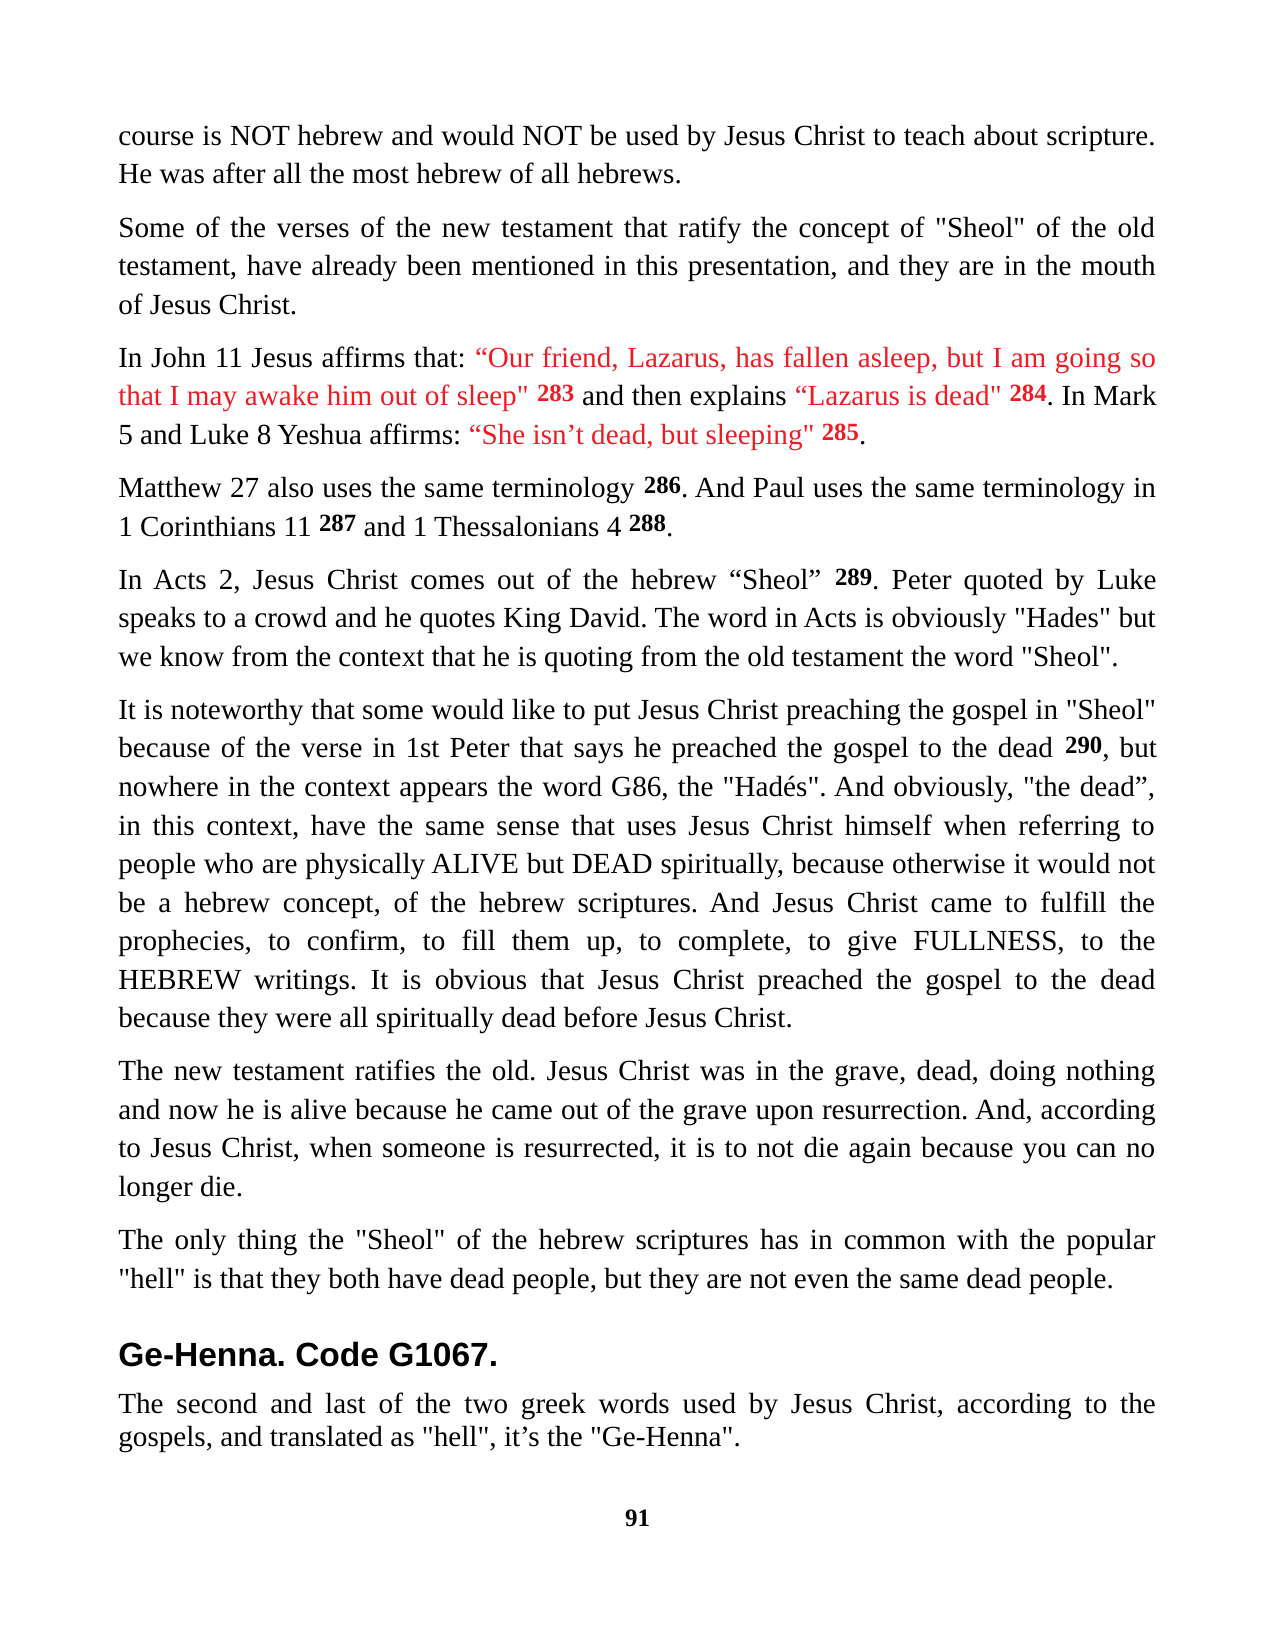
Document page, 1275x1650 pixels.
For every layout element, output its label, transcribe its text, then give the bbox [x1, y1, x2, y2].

text The new testament ratifies the old. Jesus Christ was in the grave, dead, doing nothing and now he is alive because he came out of the grave upon resurrection. And, according to Jesus Christ, when someone is resurrected, it is to not die again because you can no longer die. [118, 1053, 1157, 1203]
text The only thing the "Sheol" of the hebrew scriptures has in common with the popular "hell" is that they both have dead people, but they are not even the same dead people. [118, 1222, 1157, 1294]
text Matthew 27 also uses the same terminology . And Paul uses the same terminology in 1 Corinthians 11 and 1 Thessalonians 4 . [118, 470, 1157, 542]
text It is noteworthy that some would like to put Jesus Christ preaching the gospel in "Sheol" because of the verse in 1st Peter that says he preached the gospel to the dead , but nowhere in the context appears the word G86, the "Hadés". And obviously, "the dead”, in this context, have the same sense that uses Jesus Christ himself when referring to people who are physically ALIVE but DEAD spiritually, because otherwise it would not be a hebrew concept, of the hebrew scriptures. And Jesus Christ came to fulfill the prophecies, to confirm, to fill them up, to complete, to give FULLNESS, to the HEBREW writings. It is obvious that Jesus Christ preached the gospel to the dead because they were all spiritually dead before Jesus Christ. [118, 692, 1157, 1034]
text In Acts 2, Jesus Christ comes out of the hebrew “Sheol” . Peter quoted by Luke speaks to a crowd and he quotes King David. The word in Acts is obviously "Hades" but we know from the context that he is quoting from the old testament the word "Sheol". [118, 562, 1157, 672]
subtitle Ge-Henna. Code G1067. [118, 1335, 1157, 1373]
text In John 11 Jesus affirms that: “Our friend, Lazarus, has fallen asleep, but I am going so that I may awake him out of sleep" and then explains “Lazarus is dead" . In Mark 5 and Luke 8 Yeshua affirms: “She isn’t dead, but sleeping" . [118, 340, 1157, 451]
text The second and last of the two greek words used by Jesus Christ, according to the gospels, and translated as "hell", it’s the "Ge-Henna". [118, 1386, 1157, 1453]
text course is NOT hebrew and would NOT be used by Jesus Christ to teach about scripture. He was after all the most hebrew of all hebrews. [118, 118, 1157, 190]
text Some of the verses of the new testament that ratify the concept of "Sheol" of the old testament, have already been mentioned in this presentation, and they are in the mouth of Jesus Christ. [118, 210, 1157, 320]
